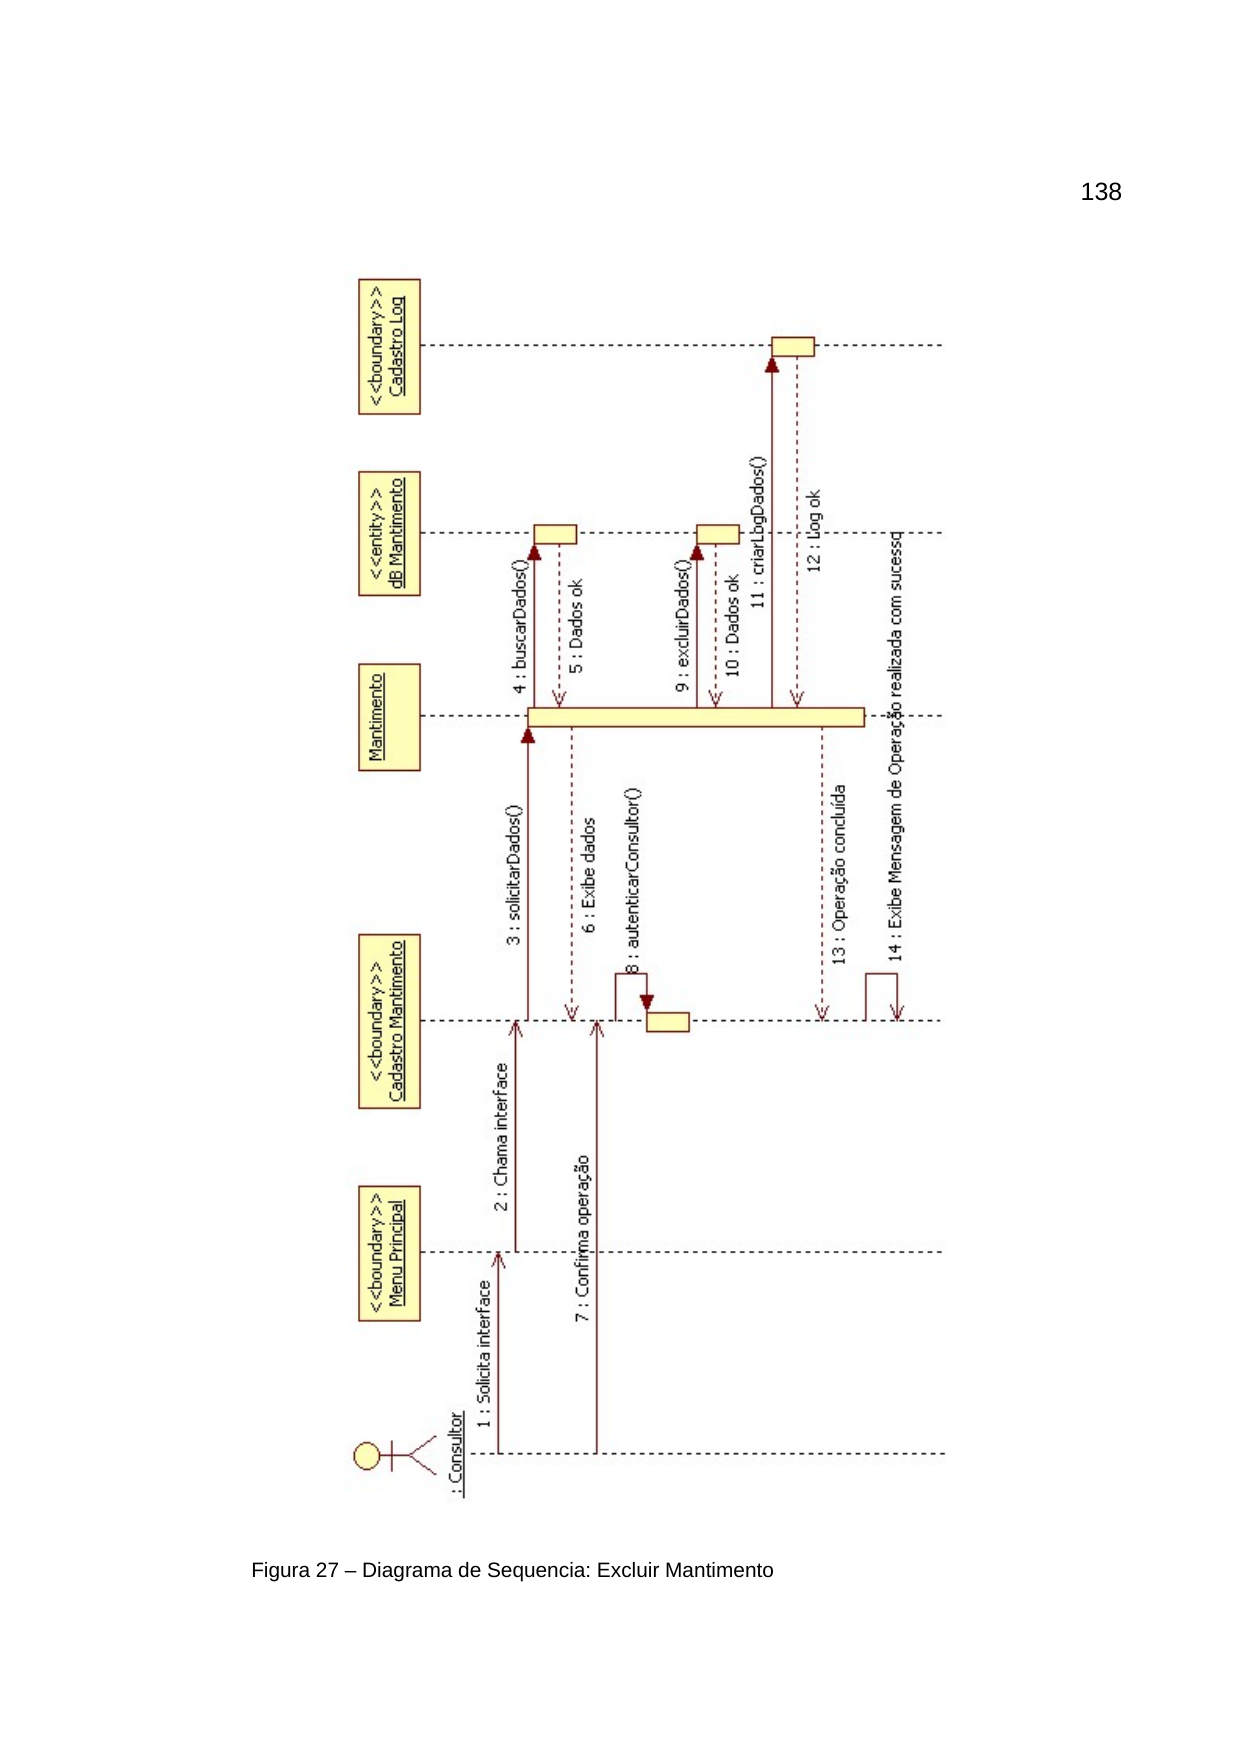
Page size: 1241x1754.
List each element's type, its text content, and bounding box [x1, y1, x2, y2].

text Figura 27 – Diagrama de Sequencia: Excluir Mantimento [177, 1558, 1122, 1582]
picture [321, 265, 978, 1558]
